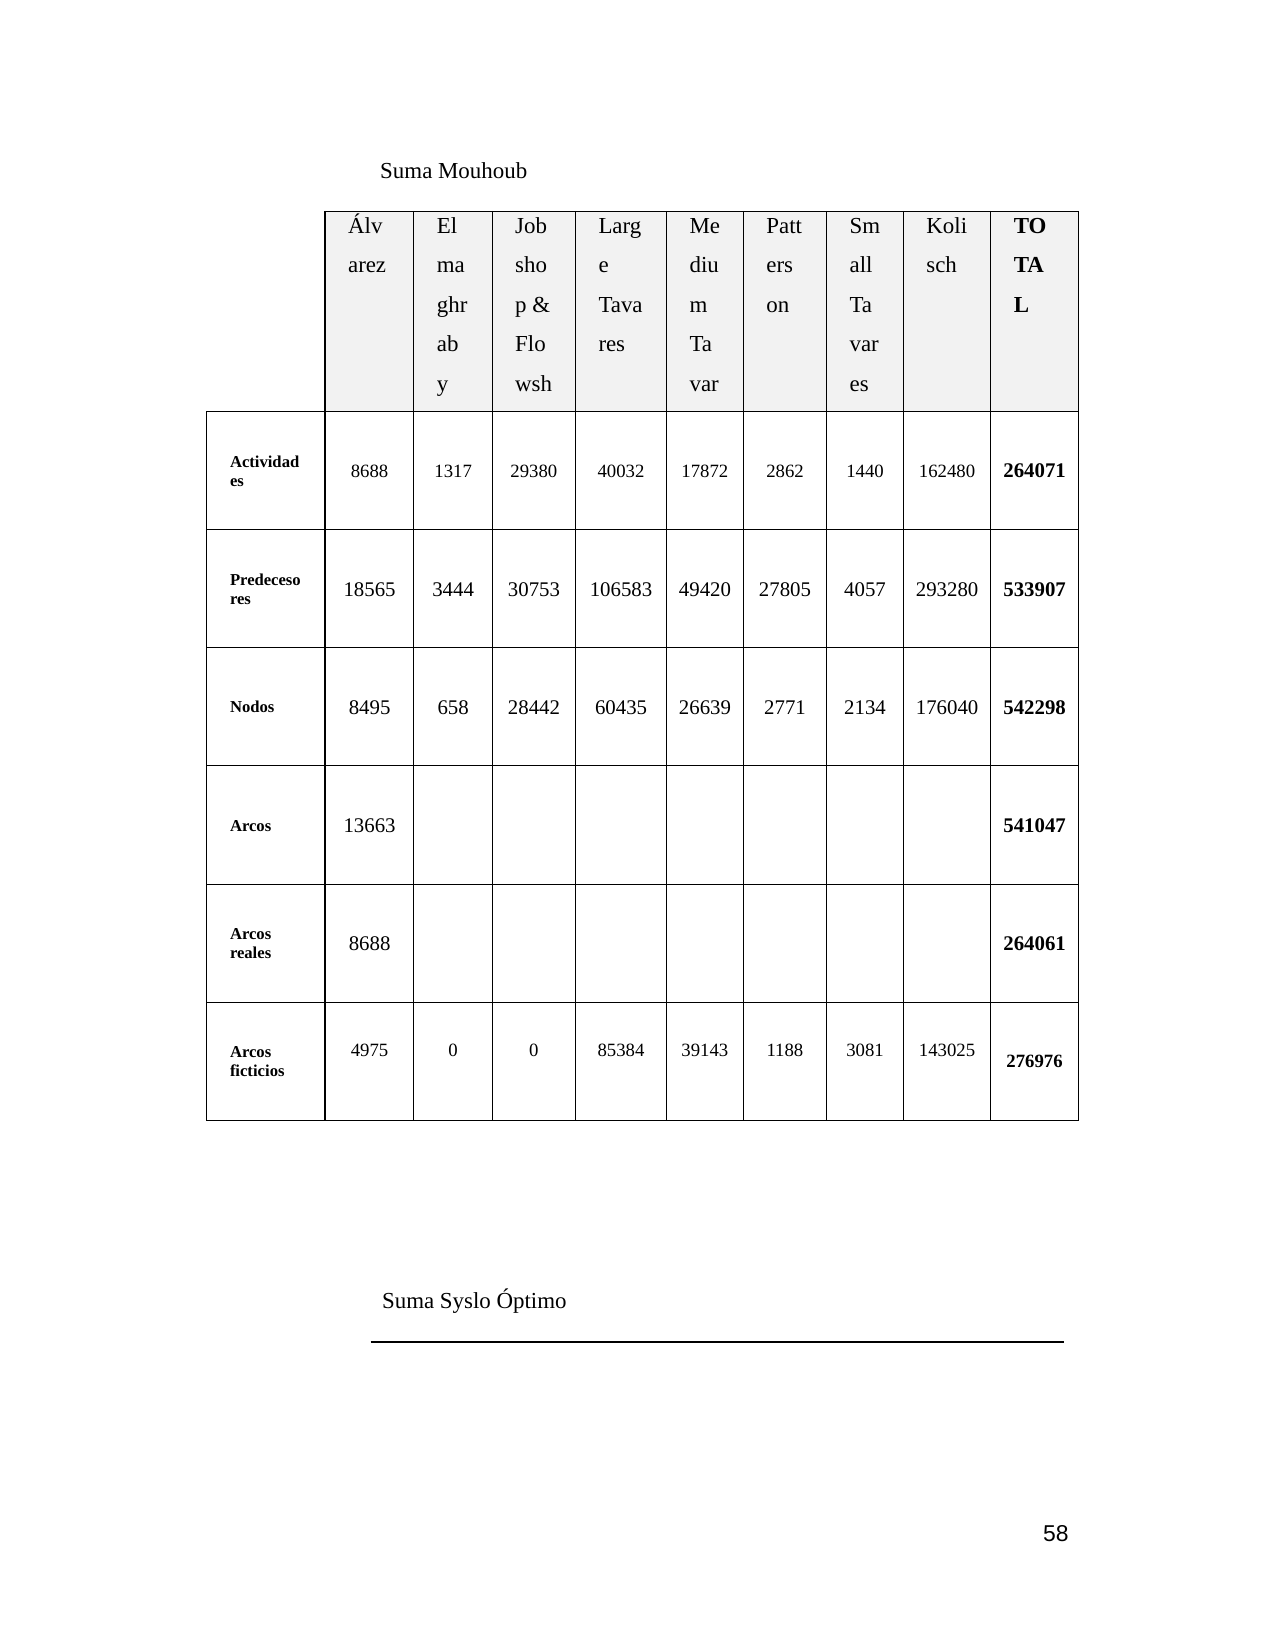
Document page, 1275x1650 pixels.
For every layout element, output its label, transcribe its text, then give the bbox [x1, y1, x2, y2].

table_cell 3081 [827, 1003, 903, 1120]
table_cell 8688 [326, 885, 413, 1002]
table_cell [667, 766, 743, 883]
table_cell 85384 [576, 1003, 666, 1120]
table_cell [576, 766, 666, 883]
table_cell 2862 [744, 412, 826, 529]
table_cell 60435 [576, 648, 666, 765]
table_cell 1440 [827, 412, 903, 529]
table_cell Medium Tavares [667, 212, 743, 411]
table_cell 3444 [414, 530, 492, 647]
table_header [289, 1288, 371, 1341]
table_cell [576, 885, 666, 1002]
table_cell 658 [414, 648, 492, 765]
table_cell Small Tavares [827, 212, 903, 411]
table_cell [904, 766, 990, 883]
table_cell 293280 [904, 530, 990, 647]
table_cell 1188 [744, 1003, 826, 1120]
table_cell 1317 [414, 412, 492, 529]
table_cell Patterson [744, 212, 826, 411]
table_cell Arcos reales [207, 885, 324, 1002]
table_cell [827, 885, 903, 1002]
table_cell Elmaghraby [414, 212, 492, 411]
table_header [975, 1288, 1064, 1341]
table_cell [493, 766, 575, 883]
table_cell Jobshop & Flowshop [493, 212, 575, 411]
table_cell 542298 [991, 648, 1078, 765]
table_cell [904, 885, 990, 1002]
table_cell 541047 [991, 766, 1078, 883]
table_cell TOTAL [991, 212, 1078, 411]
table_cell 276976 [991, 1003, 1078, 1120]
table_cell 27805 [744, 530, 826, 647]
table_header Suma Syslo Óptimo [371, 1288, 974, 1341]
table_cell 176040 [904, 648, 990, 765]
table_cell 533907 [991, 530, 1078, 647]
table_cell Arcos ficticios [207, 1003, 324, 1120]
table_cell [827, 766, 903, 883]
table_cell [207, 211, 324, 411]
table_cell 264071 [991, 412, 1078, 529]
table_header [207, 1288, 289, 1341]
table_cell 29380 [493, 412, 575, 529]
table_cell 2771 [744, 648, 826, 765]
table_cell 0 [493, 1003, 575, 1120]
table_cell [667, 885, 743, 1002]
table_cell Actividades [207, 412, 324, 529]
table_cell 0 [414, 1003, 492, 1120]
table_cell 13663 [326, 766, 413, 883]
table_header [288, 157, 369, 211]
table_header [207, 157, 288, 211]
table_cell 4975 [326, 1003, 413, 1120]
table_cell 8495 [326, 648, 413, 765]
table_cell 28442 [493, 648, 575, 765]
table_cell 143025 [904, 1003, 990, 1120]
table_cell 162480 [904, 412, 990, 529]
table_cell 30753 [493, 530, 575, 647]
table_cell 26639 [667, 648, 743, 765]
table_cell 49420 [667, 530, 743, 647]
table_cell 17872 [667, 412, 743, 529]
table_cell 8688 [326, 412, 413, 529]
table_cell 2134 [827, 648, 903, 765]
table_cell [744, 885, 826, 1002]
table_cell Álvarez [326, 212, 413, 411]
table_cell 39143 [667, 1003, 743, 1120]
table_cell Predecesores [207, 530, 324, 647]
table_header [991, 157, 1078, 211]
table_header Suma Mouhoub [369, 157, 991, 211]
table_cell Nodos [207, 648, 324, 765]
table_cell 40032 [576, 412, 666, 529]
table_cell [414, 766, 492, 883]
table_cell 18565 [326, 530, 413, 647]
table_cell 106583 [576, 530, 666, 647]
table_cell Arcos [207, 766, 324, 883]
table_cell 264061 [991, 885, 1078, 1002]
table_cell Kolisch [904, 212, 990, 411]
table_cell Large Tavares [576, 212, 666, 411]
table_cell 4057 [827, 530, 903, 647]
table_cell [493, 885, 575, 1002]
table_cell [744, 766, 826, 883]
table_cell [414, 885, 492, 1002]
